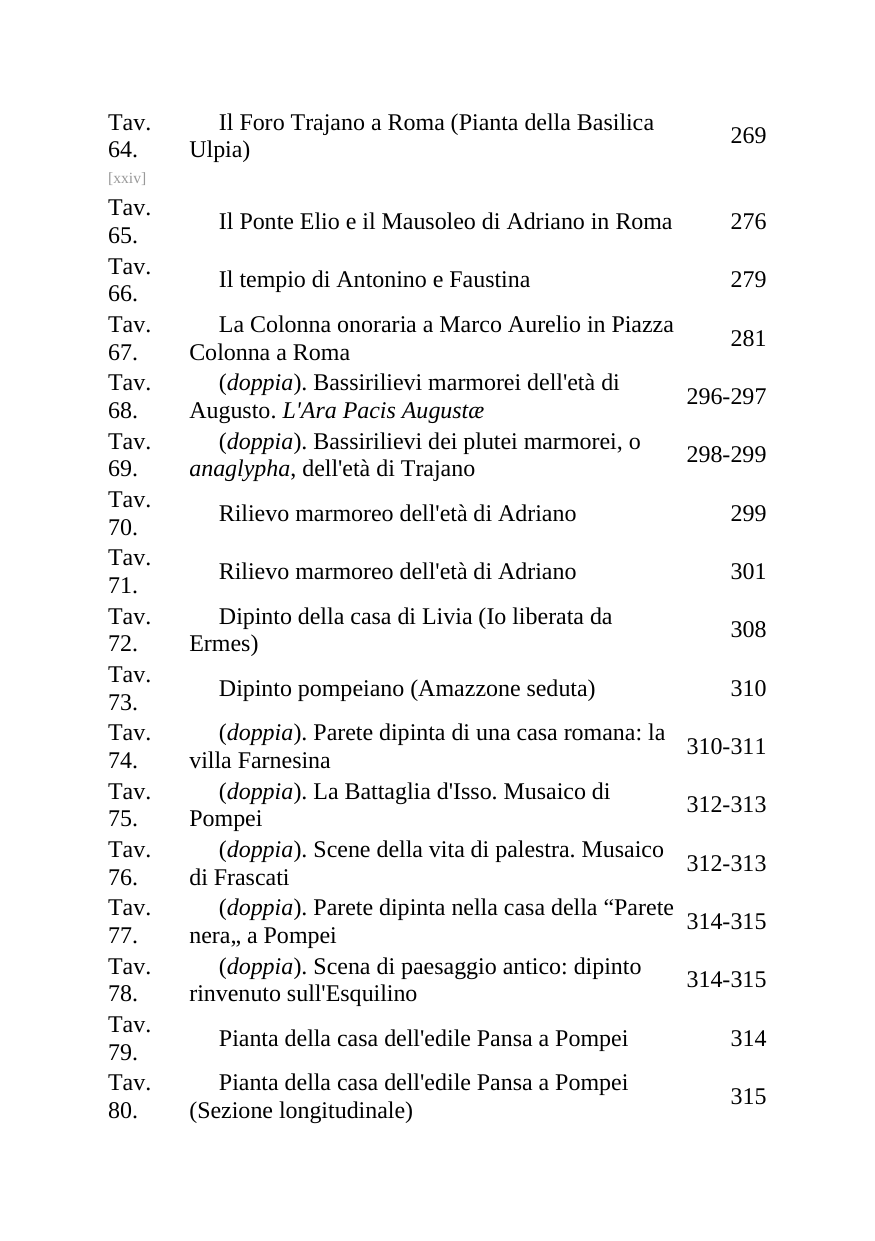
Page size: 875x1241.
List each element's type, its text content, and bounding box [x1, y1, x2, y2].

table_cell (doppia). Scene della vita di palestra. Musaico di Frascati [188, 834, 680, 892]
table_cell 281 [680, 309, 768, 367]
table_cell 315 [680, 1067, 768, 1125]
table_cell (doppia). La Battaglia d'Isso. Musaico di Pompei [188, 775, 680, 833]
table_cell Il Foro Trajano a Roma (Pianta della Basilica Ulpia) [188, 106, 680, 164]
table_cell Il tempio di Antonino e Faustina [188, 250, 680, 308]
table_cell Tav. 75. [106, 775, 187, 833]
table_cell 279 [680, 250, 768, 308]
table_cell Dipinto pompeiano (Amazzone seduta) [188, 659, 680, 717]
table_cell Tav. 77. [106, 892, 187, 950]
table_cell (doppia). Bassirilievi dei plutei marmorei, o anaglypha, dell'età di Trajano [188, 425, 680, 483]
table_cell Tav. 73. [106, 659, 187, 717]
table_cell 314-315 [680, 892, 768, 950]
table_cell Tav. 68. [106, 367, 187, 425]
table_cell 296-297 [680, 367, 768, 425]
table_cell [xxiv] [106, 165, 187, 192]
table_cell Tav. 66. [106, 250, 187, 308]
table_cell Tav. 78. [106, 950, 187, 1008]
table_cell 299 [680, 484, 768, 542]
table_cell (doppia). Parete dipinta di una casa romana: la villa Farnesina [188, 717, 680, 775]
table_cell 298-299 [680, 425, 768, 483]
table_cell [188, 165, 680, 192]
table_cell 314 [680, 1009, 768, 1067]
table_cell 312-313 [680, 834, 768, 892]
table_cell 310-311 [680, 717, 768, 775]
table_cell Tav. 74. [106, 717, 187, 775]
table_cell Tav. 79. [106, 1009, 187, 1067]
table_cell La Colonna onoraria a Marco Aurelio in Piazza Colonna a Roma [188, 309, 680, 367]
table_cell Rilievo marmoreo dell'età di Adriano [188, 542, 680, 600]
table_cell 276 [680, 192, 768, 250]
table_cell Tav. 69. [106, 425, 187, 483]
table_cell 308 [680, 600, 768, 658]
table_cell 314-315 [680, 950, 768, 1008]
table_cell Tav. 70. [106, 484, 187, 542]
table_cell Pianta della casa dell'edile Pansa a Pompei (Sezione longitudinale) [188, 1067, 680, 1125]
table_cell Tav. 64. [106, 106, 187, 164]
table_cell Tav. 71. [106, 542, 187, 600]
table_cell Dipinto della casa di Livia (Io liberata da Ermes) [188, 600, 680, 658]
table_cell (doppia). Scena di paesaggio antico: dipinto rinvenuto sull'Esquilino [188, 950, 680, 1008]
table_cell 310 [680, 659, 768, 717]
table_cell Il Ponte Elio e il Mausoleo di Adriano in Roma [188, 192, 680, 250]
table_cell Tav. 65. [106, 192, 187, 250]
table_cell Tav. 76. [106, 834, 187, 892]
table_cell Tav. 72. [106, 600, 187, 658]
table_cell 269 [680, 106, 768, 164]
table_cell Tav. 67. [106, 309, 187, 367]
table_cell Pianta della casa dell'edile Pansa a Pompei [188, 1009, 680, 1067]
table_cell 312-313 [680, 775, 768, 833]
table_cell [680, 165, 768, 192]
table_cell 301 [680, 542, 768, 600]
table_cell Rilievo marmoreo dell'età di Adriano [188, 484, 680, 542]
table_cell (doppia). Parete dipinta nella casa della “Parete nera„ a Pompei [188, 892, 680, 950]
table_cell Tav. 80. [106, 1067, 187, 1125]
table_cell (doppia). Bassirilievi marmorei dell'età di Augusto. L'Ara Pacis Augustæ [188, 367, 680, 425]
